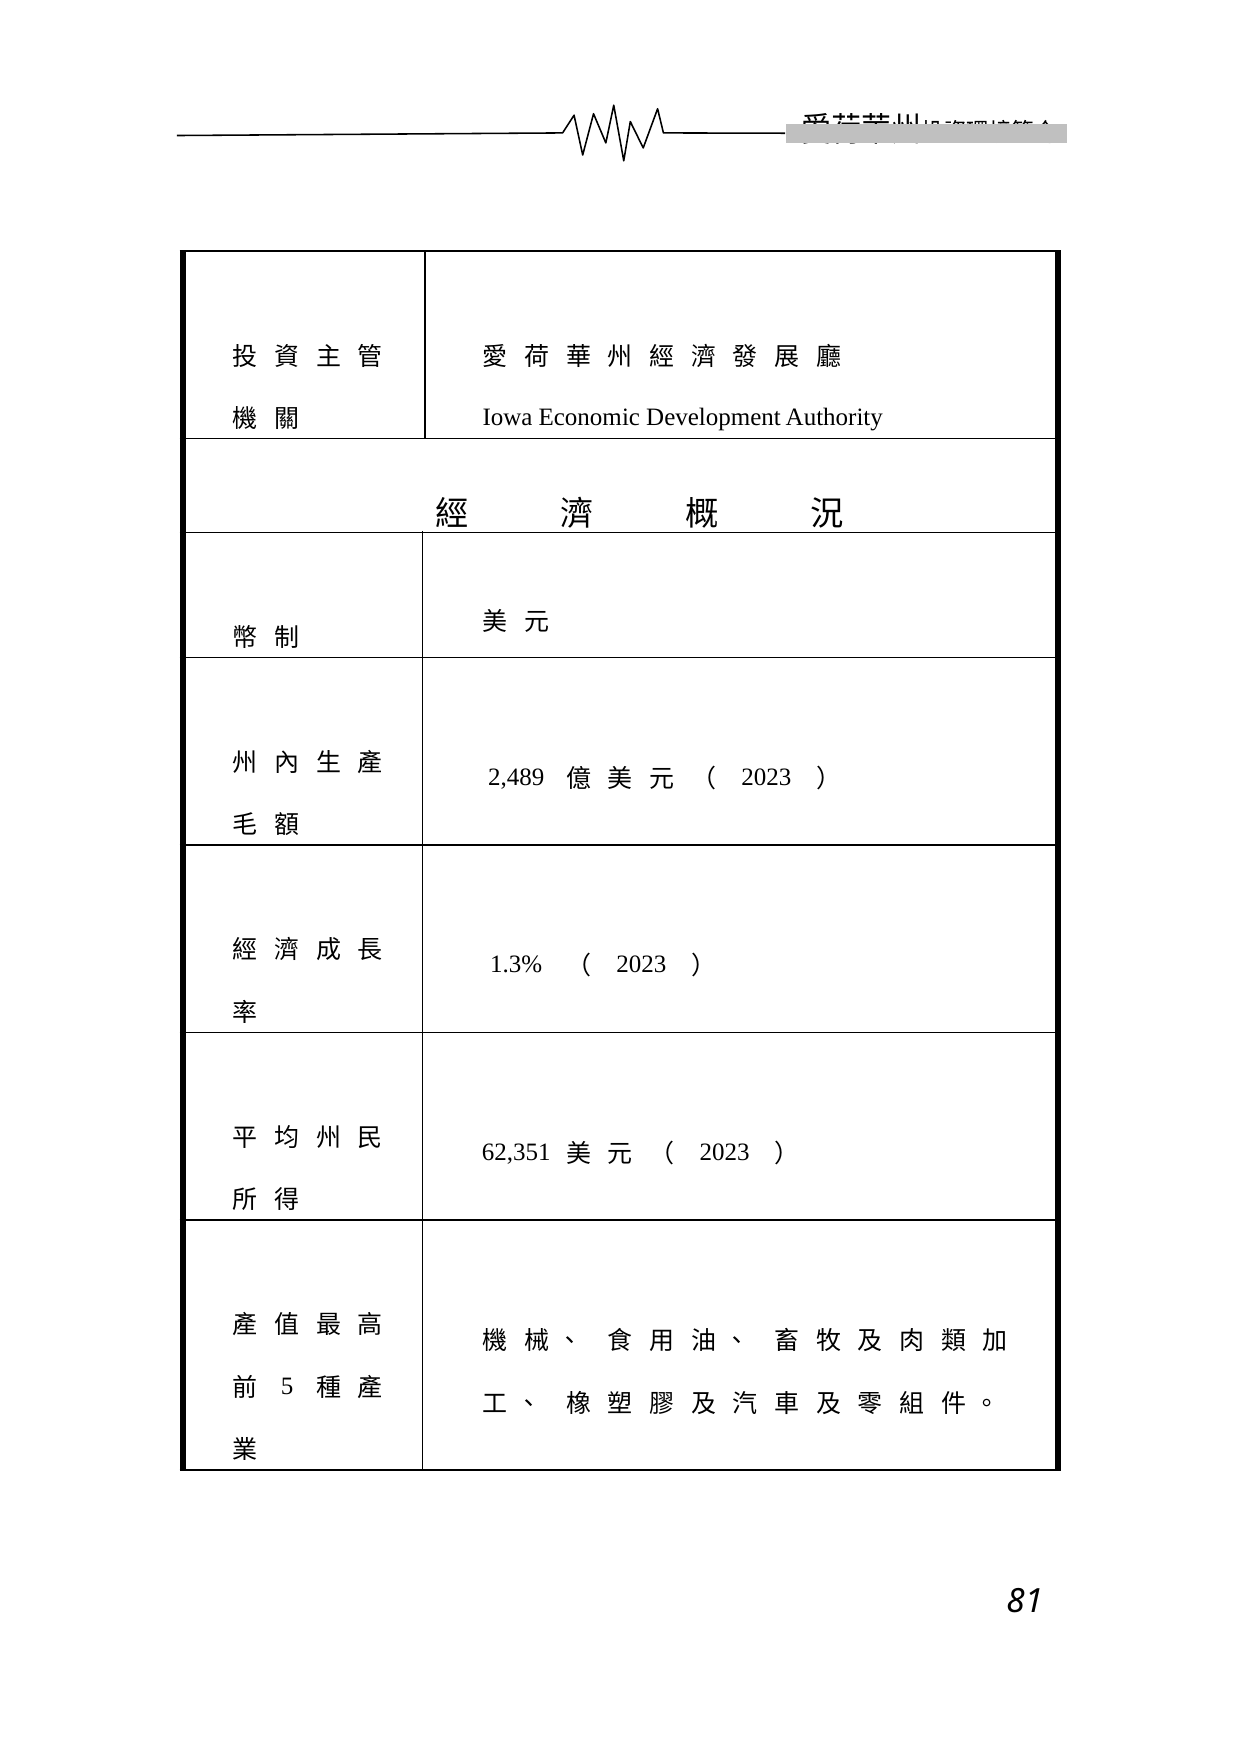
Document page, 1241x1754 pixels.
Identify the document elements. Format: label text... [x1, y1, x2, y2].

table_cell 62,351美元（2023） [423, 1033, 1055, 1219]
table_cell 機械、食用油、畜牧及肉類加工、橡塑膠及汽車及零組件。 [423, 1221, 1055, 1469]
table_cell 2,489億美元（2023） [423, 658, 1055, 844]
table_cell 幣制 [186, 533, 422, 656]
table_cell 平均州民所得 [186, 1033, 422, 1219]
table_cell 投資主管機關 [186, 252, 424, 438]
table_cell 美元 [423, 533, 1055, 656]
table_cell 1.3%（2023） [423, 846, 1055, 1031]
table_cell 州內生產毛額 [186, 658, 422, 844]
table_cell 經濟成長率 [186, 846, 422, 1031]
table_cell 經 濟 概 況 [186, 439, 1055, 531]
table_cell 產值最高前5種產業 [186, 1221, 422, 1469]
table_cell 愛荷華州經濟發展廳 Iowa Economic Development Authority [426, 252, 1055, 438]
